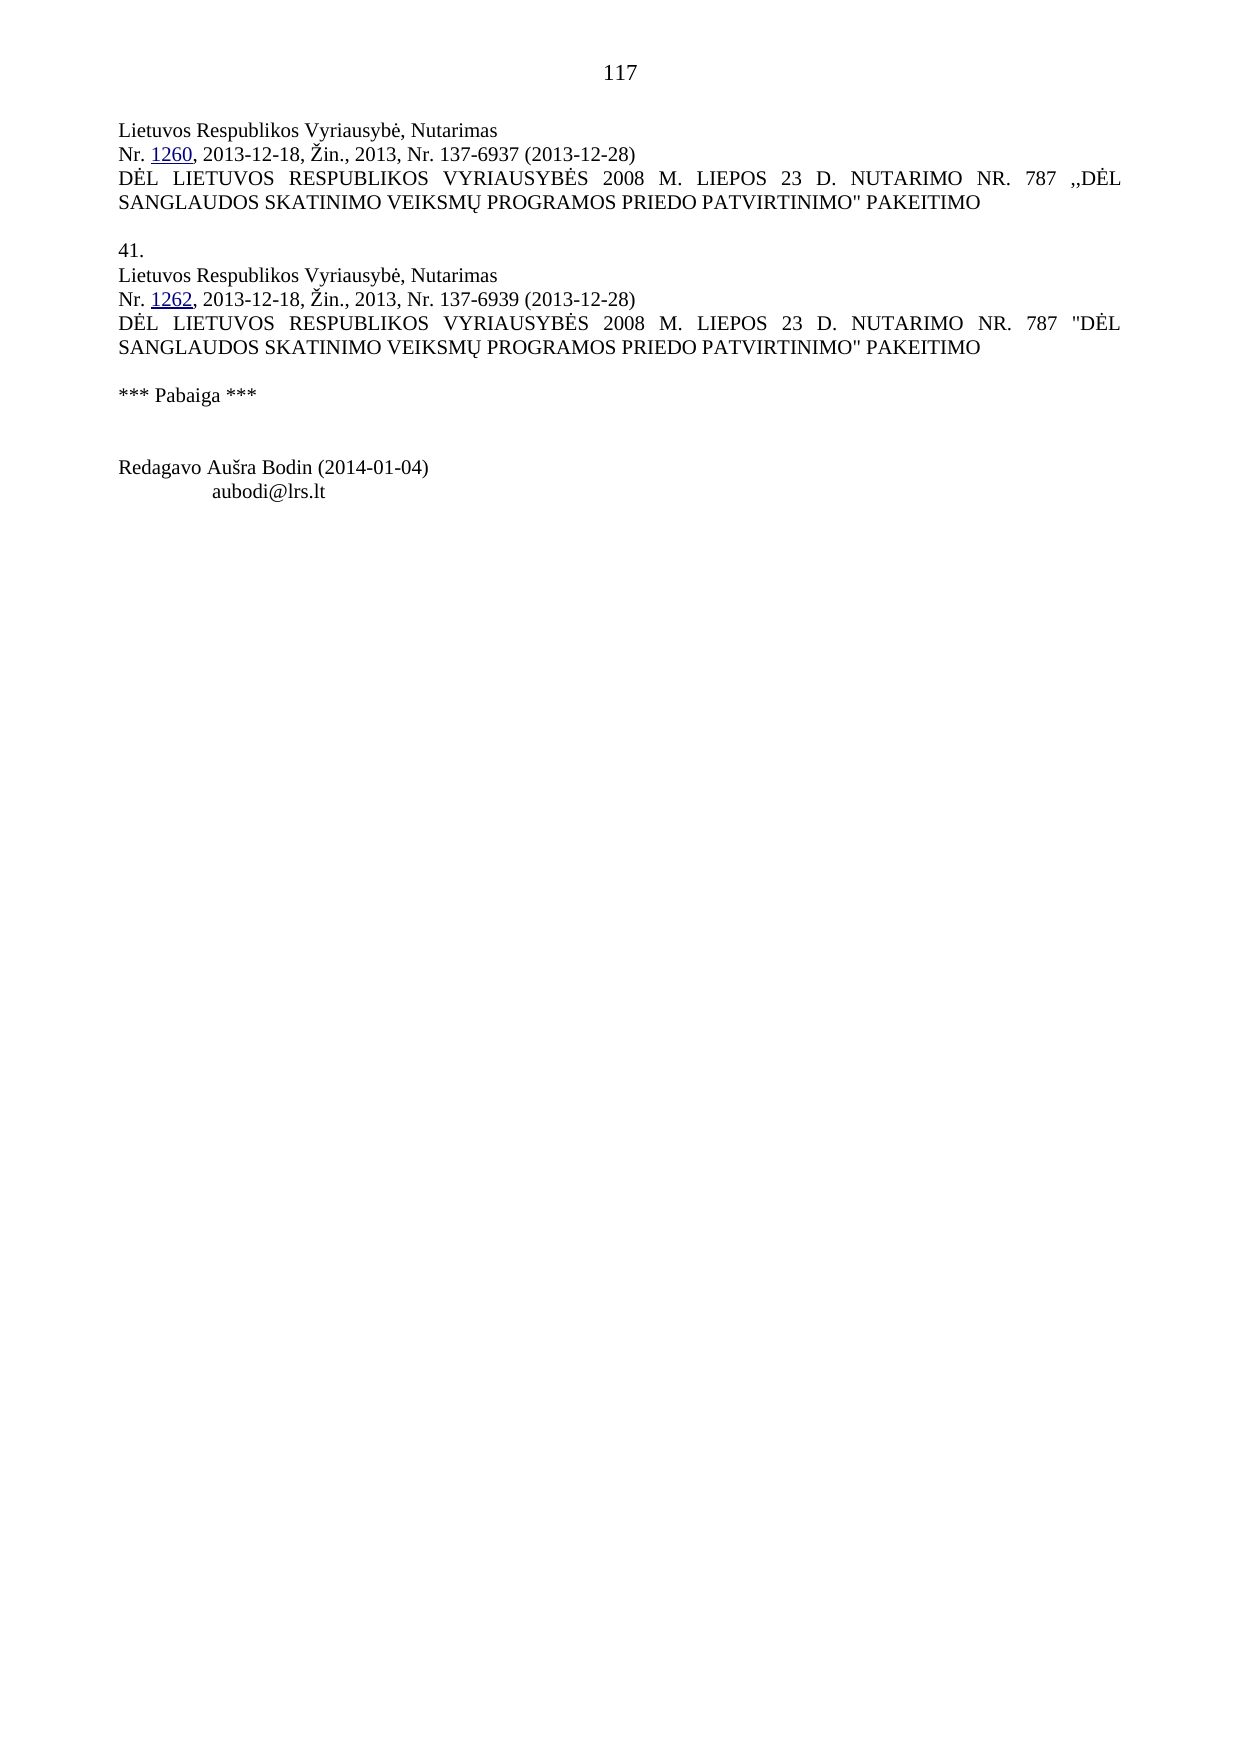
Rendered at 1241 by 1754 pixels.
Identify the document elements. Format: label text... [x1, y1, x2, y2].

text Lietuvos Respublikos Vyriausybė, Nutarimas [118, 118, 1122, 142]
text *** Pabaiga *** [118, 383, 1122, 407]
text 41. [118, 238, 1122, 262]
text Nr. 1262, 2013-12-18, Žin., 2013, Nr. 137-6939 (2013-12-28) [118, 287, 1122, 311]
text DĖL LIETUVOS RESPUBLIKOS VYRIAUSYBĖS 2008 M. LIEPOS 23 D. NUTARIMO NR. 787 "DĖL SANGLAUDOS SKATINIMO VEIKSMŲ PROGRAMOS PRIEDO PATVIRTINIMO" PAKEITIMO [118, 311, 1122, 359]
text Redagavo Aušra Bodin (2014-01-04) [118, 455, 1122, 479]
text Nr. 1260, 2013-12-18, Žin., 2013, Nr. 137-6937 (2013-12-28) [118, 142, 1122, 166]
text DĖL LIETUVOS RESPUBLIKOS VYRIAUSYBĖS 2008 M. LIEPOS 23 D. NUTARIMO NR. 787 ,,DĖL SANGLAUDOS SKATINIMO VEIKSMŲ PROGRAMOS PRIEDO PATVIRTINIMO" PAKEITIMO [118, 166, 1122, 214]
text Lietuvos Respublikos Vyriausybė, Nutarimas [118, 262, 1122, 287]
text aubodi@lrs.lt [118, 479, 1122, 503]
